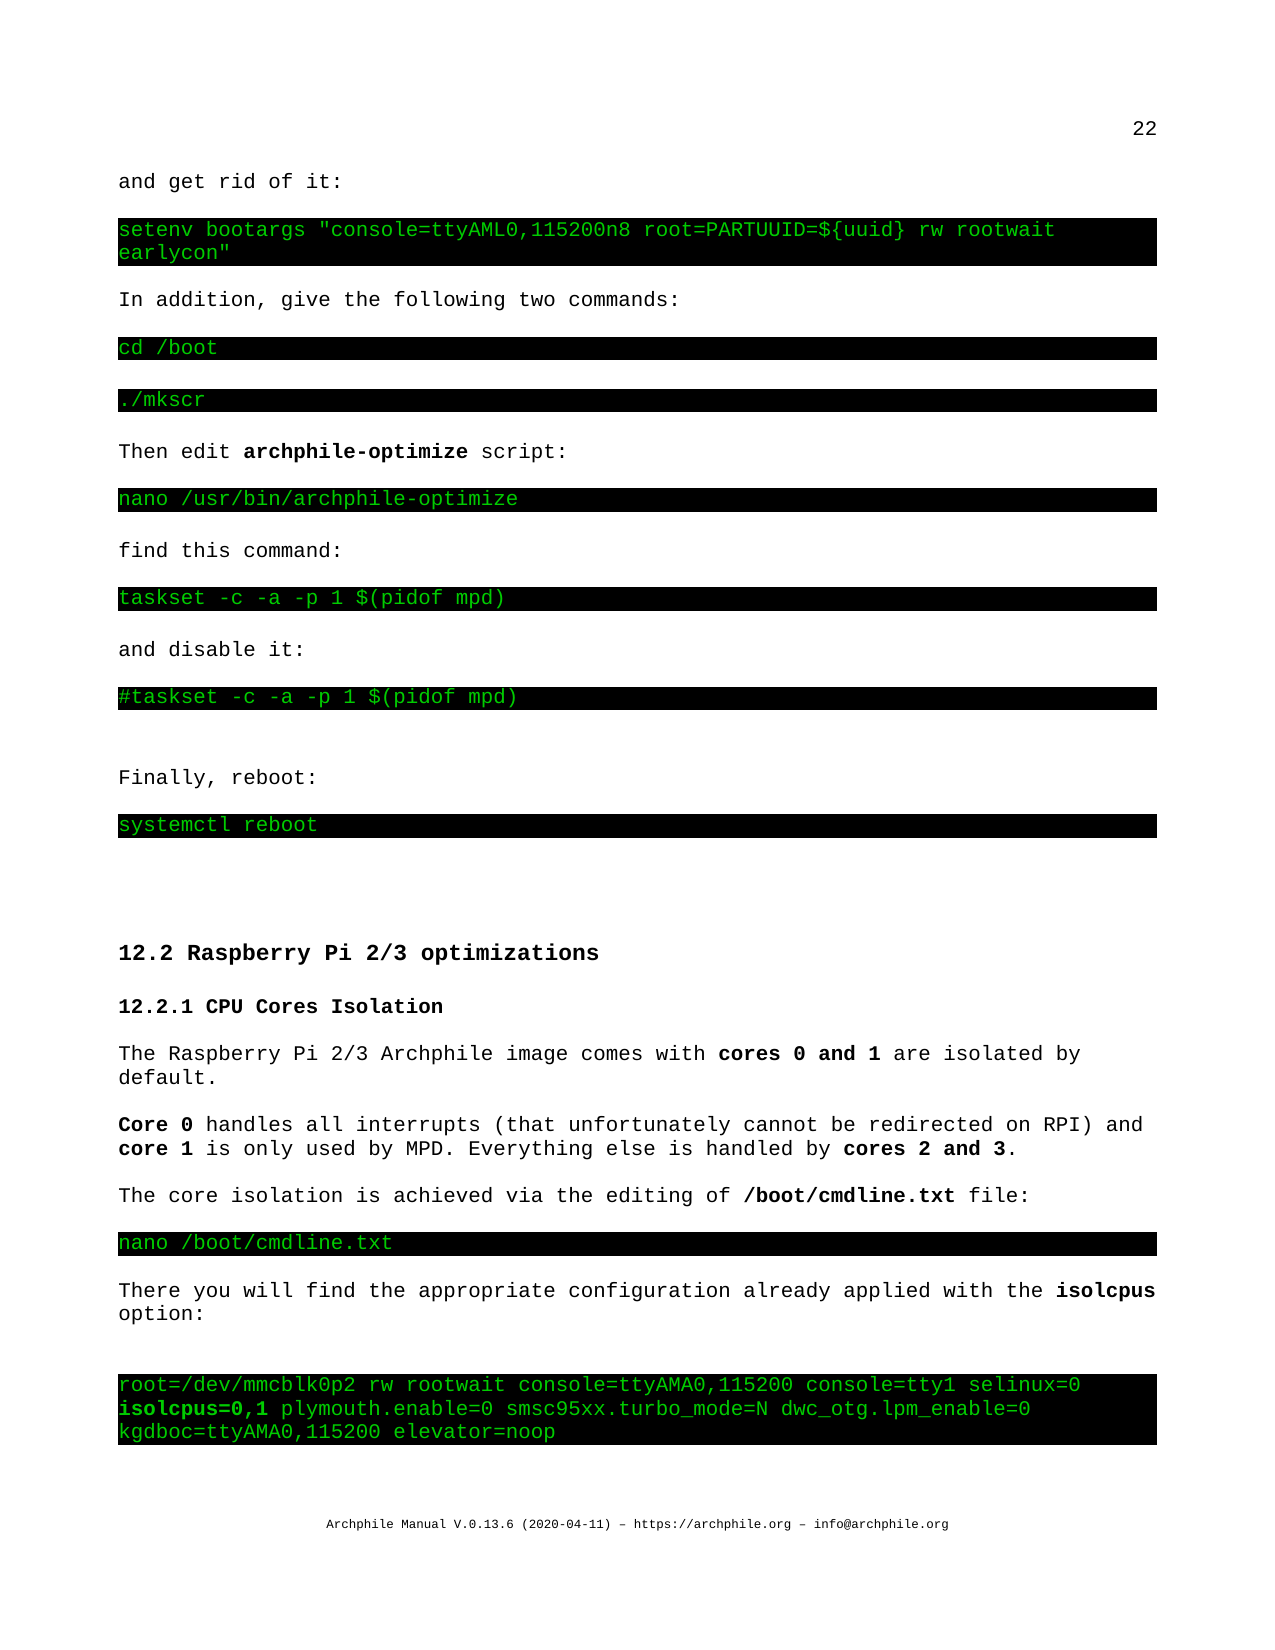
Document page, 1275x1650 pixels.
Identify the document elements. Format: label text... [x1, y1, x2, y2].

text The core isolation is achieved via the editing of /boot/cmdline.txt file: [118, 1185, 1157, 1209]
text and disable it: [118, 639, 1157, 663]
text 12.2.1 CPU Cores Isolation [118, 996, 1157, 1019]
text systemctl reboot [118, 814, 1157, 838]
text Core 0 handles all interrupts (that unfortunately cannot be redirected on RPI) and core 1 is only used by MPD. Everything else is handled by cores 2 and 3. [118, 1114, 1157, 1161]
text and get rid of it: [118, 171, 1157, 195]
text There you will find the appropriate configuration already applied with the isolcpus option: [118, 1279, 1157, 1327]
text find this command: [118, 540, 1157, 564]
text Then edit archphile-optimize script: [118, 441, 1157, 464]
text ./mkscr [118, 389, 1157, 412]
text setenv bootargs "console=ttyAML0,115200n8 root=PARTUUID=${uuid} rw rootwait earlycon" [118, 218, 1157, 266]
text nano /boot/cmdline.txt [118, 1232, 1157, 1256]
text root=/dev/mmcblk0p2 rw rootwait console=ttyAMA0,115200 console=tty1 selinux=0 isolcpus=0,1 plymouth.enable=0 smsc95xx.turbo_mode=N dwc_otg.lpm_enable=0 kgdboc=ttyAMA0,115200 elevator=noop [118, 1374, 1157, 1445]
text In addition, give the following two commands: [118, 289, 1157, 313]
text Finally, reboot: [118, 767, 1157, 791]
text #taskset -c -a -p 1 $(pidof mpd) [118, 687, 1157, 710]
text taskset -c -a -p 1 $(pidof mpd) [118, 587, 1157, 611]
text cd /boot [118, 337, 1157, 360]
text nano /usr/bin/archphile-optimize [118, 488, 1157, 512]
text The Raspberry Pi 2/3 Archphile image comes with cores 0 and 1 are isolated by default. [118, 1043, 1157, 1090]
text 12.2 Raspberry Pi 2/3 optimizations [118, 942, 1157, 967]
